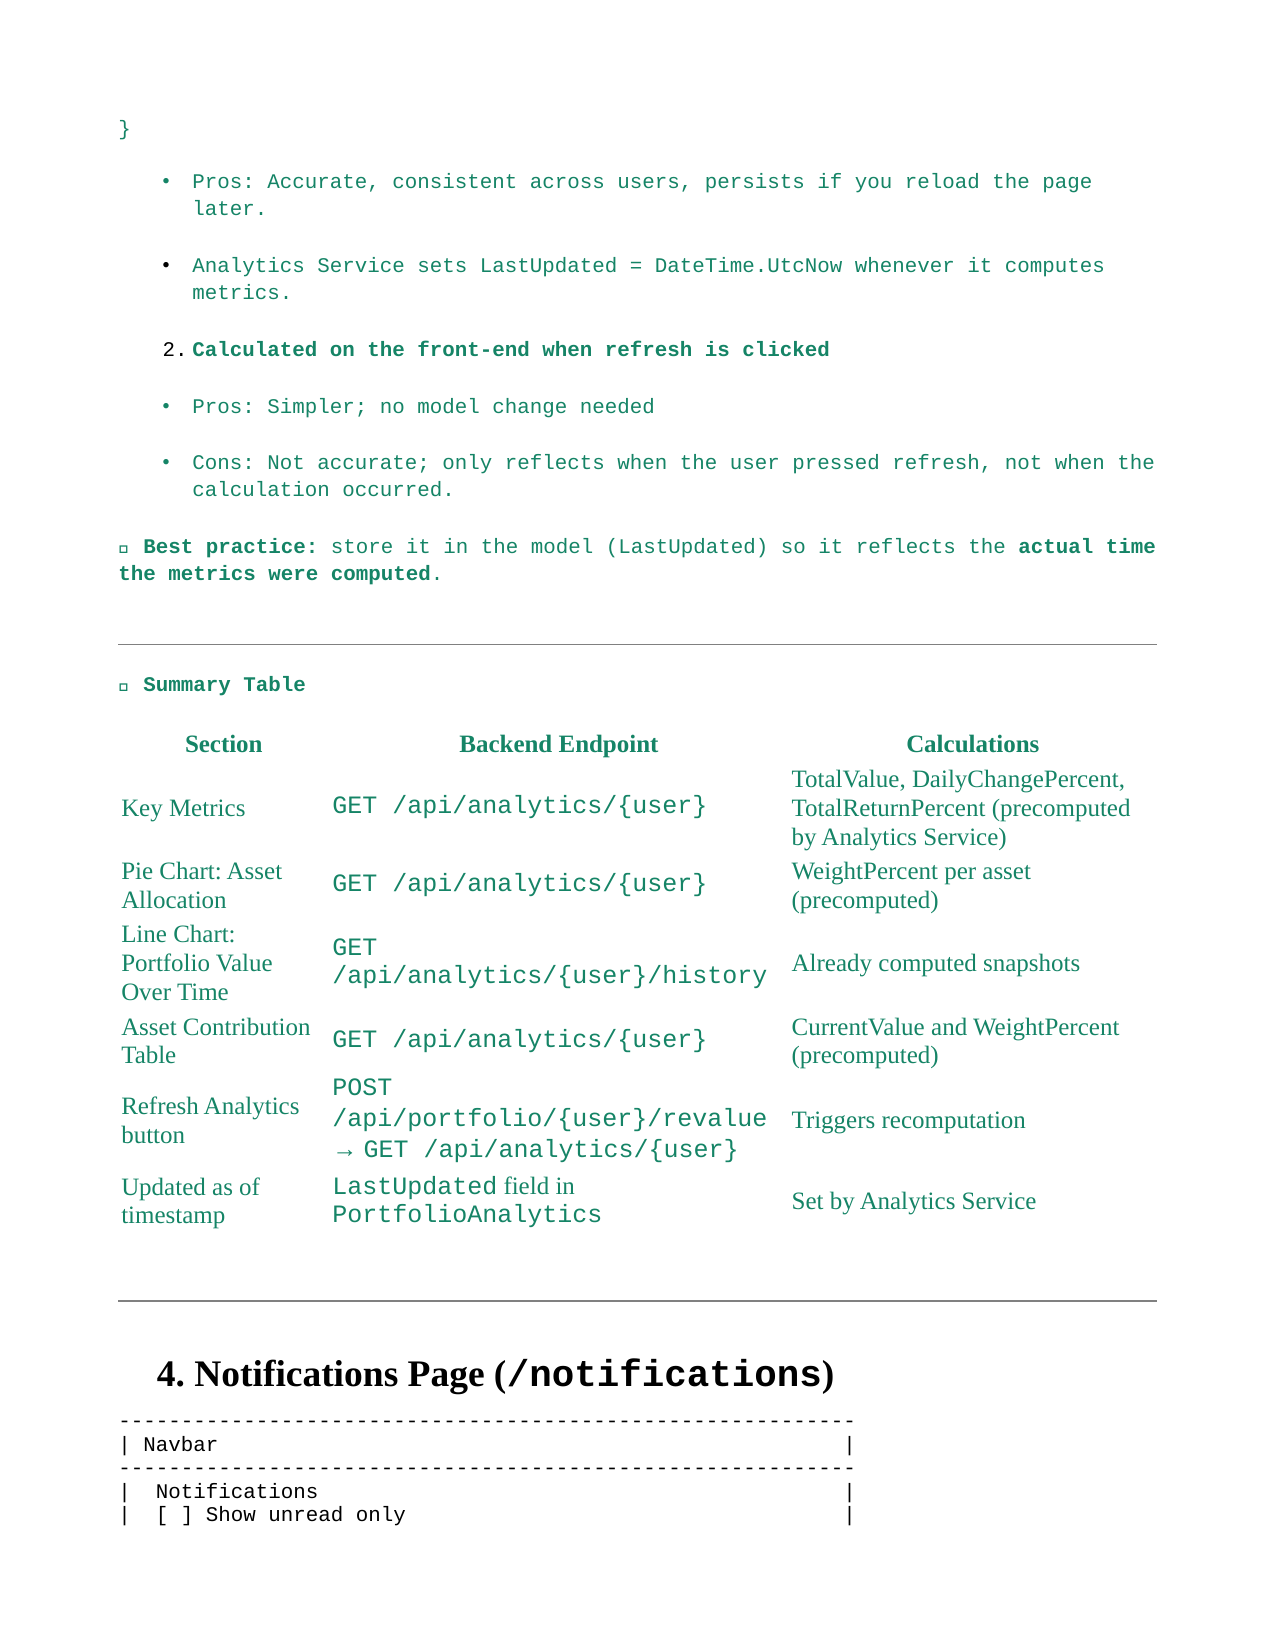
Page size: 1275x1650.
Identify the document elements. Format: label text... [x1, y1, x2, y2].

table_cell GET /api/analytics/{user} [329, 761, 788, 853]
list Calculated on the front-end when refresh is clicked [162, 339, 1157, 363]
table_cell GET /api/analytics/{user}/history [329, 917, 788, 1009]
list Analytics Service sets LastUpdated = DateTime.UtcNow whenever it computes metrics. [162, 255, 1157, 306]
table_cell Refresh Analytics button [118, 1072, 329, 1168]
text | [ ] Show unread only | [118, 1504, 1157, 1528]
table_cell LastUpdated field in PortfolioAnalytics [329, 1168, 788, 1233]
table_header Section [118, 727, 329, 761]
table_cell Asset Contribution Table [118, 1009, 329, 1072]
table_cell Triggers recomputation [789, 1072, 1157, 1168]
table_cell WeightPercent per asset (precomputed) [789, 853, 1157, 917]
table_cell TotalValue, DailyChangePercent, TotalReturnPercent (precomputed by Analytics Service) [789, 761, 1157, 853]
text } [118, 118, 1157, 142]
table_cell Updated as of timestamp [118, 1168, 329, 1233]
text ----------------------------------------------------------- [118, 1457, 1157, 1481]
subtitle ✅ Summary Table [118, 673, 1157, 697]
table_cell Set by Analytics Service [789, 1168, 1157, 1233]
table_cell CurrentValue and WeightPercent (precomputed) [789, 1009, 1157, 1072]
table_cell Line Chart: Portfolio Value Over Time [118, 917, 329, 1009]
table_header Calculations [789, 727, 1157, 761]
table_cell Already computed snapshots [789, 917, 1157, 1009]
text | Notifications | [118, 1481, 1157, 1504]
text ----------------------------------------------------------- [118, 1410, 1157, 1433]
table_header Backend Endpoint [329, 727, 788, 761]
text ✅ Best practice: store it in the model (LastUpdated) so it reflects the actual time the metrics were computed. [118, 536, 1157, 587]
subtitle 🔔 4. Notifications Page (/notifications) [118, 1351, 1157, 1397]
table_cell Pie Chart: Asset Allocation [118, 853, 329, 917]
list Cons: Not accurate; only reflects when the user pressed refresh, not when the calculation occurred. [162, 452, 1157, 503]
list Pros: Simpler; no model change needed [162, 396, 1157, 419]
text | Navbar | [118, 1433, 1157, 1457]
list Pros: Accurate, consistent across users, persists if you reload the page later. [162, 171, 1157, 222]
table_cell GET /api/analytics/{user} [329, 1009, 788, 1072]
table_cell GET /api/analytics/{user} [329, 853, 788, 917]
table_cell Key Metrics [118, 761, 329, 853]
table_cell POST /api/portfolio/{user}/revalue → GET /api/analytics/{user} [329, 1072, 788, 1168]
